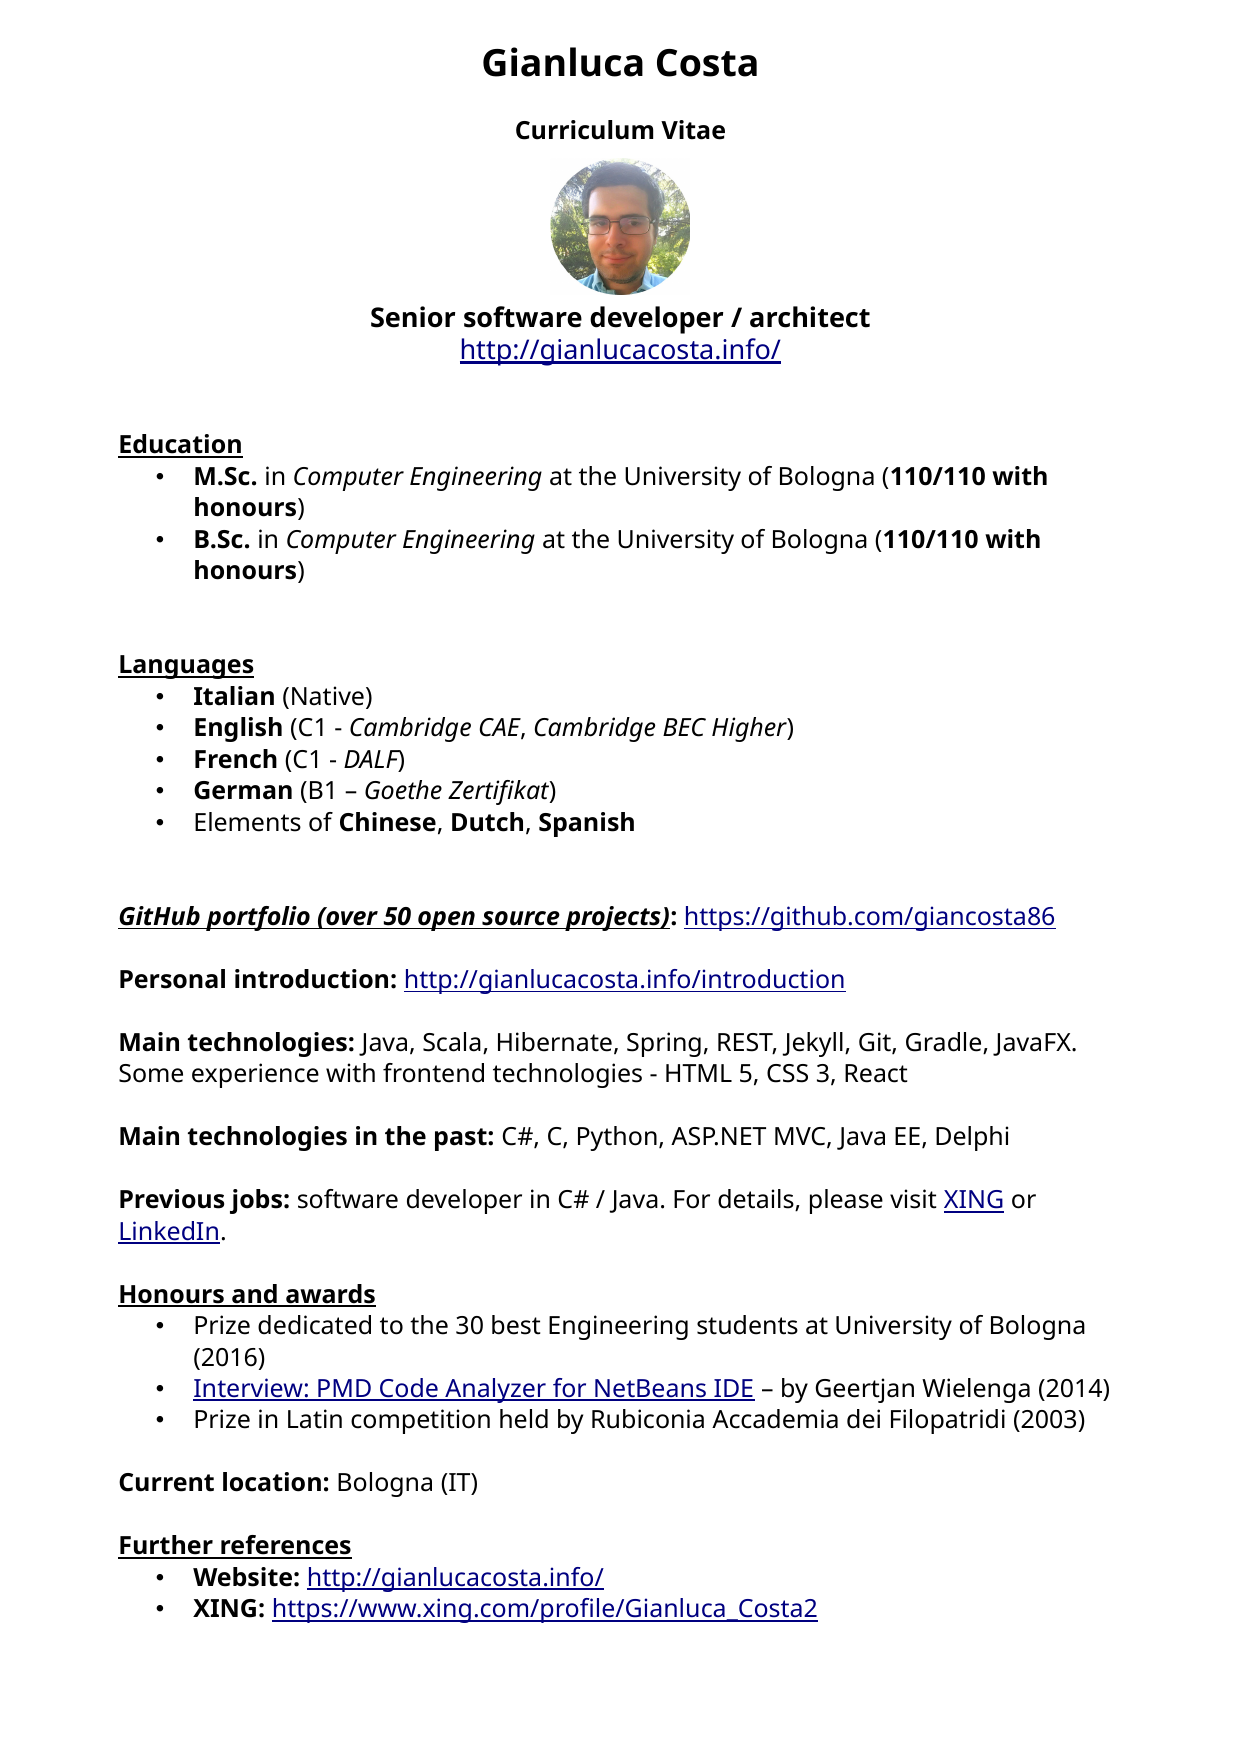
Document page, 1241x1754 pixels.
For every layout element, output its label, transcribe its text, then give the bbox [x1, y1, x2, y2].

list M.Sc. in Computer Engineering at the University of Bologna (110/110 with honours) [156, 460, 1122, 523]
text Main technologies in the past: C#, C, Python, ASP.NET MVC, Java EE, Delphi [118, 1121, 1122, 1152]
list German (B1 – Goethe Zertifikat) [156, 774, 1122, 806]
list Italian (Native) [156, 680, 1122, 712]
list Prize dedicated to the 30 best Engineering students at University of Bologna (2016) [156, 1309, 1122, 1372]
text Previous jobs: software developer in C# / Java. For details, please visit XING or LinkedIn. [118, 1183, 1122, 1246]
picture [550, 158, 690, 295]
text Languages [118, 649, 1122, 680]
text Main technologies: Java, Scala, Hibernate, Spring, REST, Jekyll, Git, Gradle, JavaFX. Some experience with frontend technologies - HTML 5, CSS 3, React [118, 1026, 1122, 1121]
list English (C1 - Cambridge CAE, Cambridge BEC Higher) [156, 712, 1122, 743]
list Interview: PMD Code Analyzer for NetBeans IDE – by Geertjan Wielenga (2014) [156, 1372, 1122, 1404]
text GitHub portfolio (over 50 open source projects): https://github.com/giancosta86 [118, 900, 1122, 932]
list Website: http://gianlucacosta.info/ [156, 1561, 1122, 1592]
text Honours and awards [118, 1278, 1122, 1309]
text Senior software developer / architect [118, 303, 1122, 334]
text Curriculum Vitae [118, 114, 1122, 145]
text Personal introduction: http://gianlucacosta.info/introduction [118, 963, 1122, 995]
text Current location: Bologna (IT) [118, 1467, 1122, 1529]
text Gianluca Costa [118, 51, 1122, 114]
text Further references [118, 1529, 1122, 1561]
list B.Sc. in Computer Engineering at the University of Bologna (110/110 with honours) [156, 523, 1122, 649]
text Education [118, 428, 1122, 460]
list Elements of Chinese, Dutch, Spanish [156, 806, 1122, 869]
text http://gianlucacosta.info/ [118, 334, 1122, 366]
list XING: https://www.xing.com/profile/Gianluca_Costa2 [156, 1592, 1122, 1624]
list French (C1 - DALF) [156, 743, 1122, 774]
list Prize in Latin competition held by Rubiconia Accademia dei Filopatridi (2003) [156, 1404, 1122, 1435]
